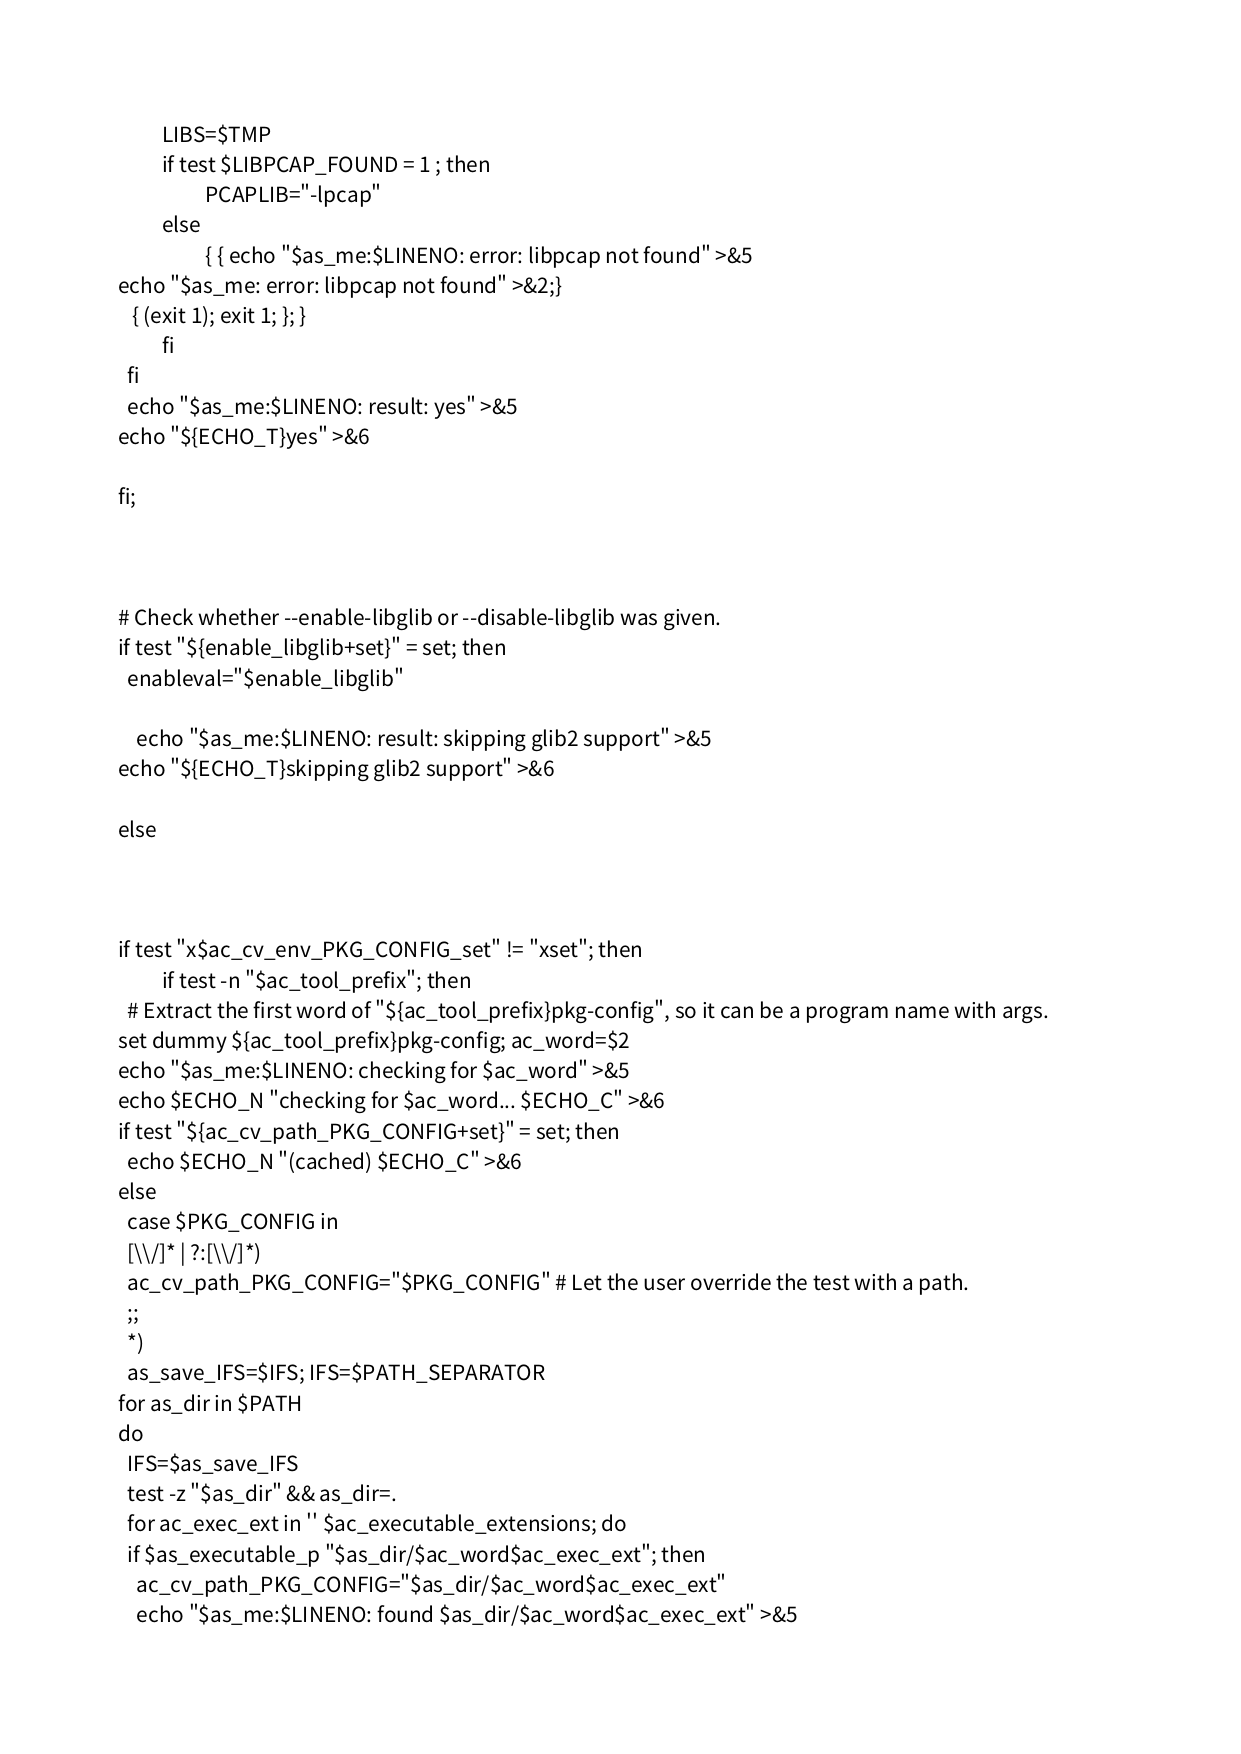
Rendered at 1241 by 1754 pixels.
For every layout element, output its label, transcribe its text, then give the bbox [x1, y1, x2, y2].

text set dummy ${ac_tool_prefix}pkg-config; ac_word=$2 [118, 1024, 1122, 1054]
text echo "$as_me:$LINENO: checking for $ac_word" >&5 [118, 1054, 1122, 1085]
text if test "${ac_cv_path_PKG_CONFIG+set}" = set; then [118, 1115, 1122, 1145]
text # Extract the first word of "${ac_tool_prefix}pkg-config", so it can be a program name with args. [118, 994, 1122, 1024]
text enableval="$enable_libglib" [118, 662, 1122, 692]
text if test $LIBPCAP_FOUND = 1 ; then [118, 148, 1122, 178]
text if test "x$ac_cv_env_PKG_CONFIG_set" != "xset"; then [118, 934, 1122, 964]
text test -z "$as_dir" && as_dir=. [118, 1477, 1122, 1508]
text if $as_executable_p "$as_dir/$ac_word$ac_exec_ext"; then [118, 1538, 1122, 1568]
text { (exit 1); exit 1; }; } [118, 299, 1122, 329]
text do [118, 1417, 1122, 1447]
text echo $ECHO_N "checking for $ac_word... $ECHO_C" >&6 [118, 1085, 1122, 1115]
text [\\/]* | ?:[\\/]*) [118, 1236, 1122, 1266]
text as_save_IFS=$IFS; IFS=$PATH_SEPARATOR [118, 1357, 1122, 1387]
text echo "$as_me: error: libpcap not found" >&2;} [118, 269, 1122, 299]
text PCAPLIB="-lpcap" [118, 178, 1122, 209]
text echo $ECHO_N "(cached) $ECHO_C" >&6 [118, 1145, 1122, 1175]
text ;; [118, 1296, 1122, 1326]
text ac_cv_path_PKG_CONFIG="$as_dir/$ac_word$ac_exec_ext" [118, 1568, 1122, 1598]
text for ac_exec_ext in '' $ac_executable_extensions; do [118, 1508, 1122, 1538]
text LIBS=$TMP [118, 118, 1122, 148]
text IFS=$as_save_IFS [118, 1447, 1122, 1477]
text else [118, 813, 1122, 843]
text echo "$as_me:$LINENO: found $as_dir/$ac_word$ac_exec_ext" >&5 [118, 1598, 1122, 1628]
text *) [118, 1326, 1122, 1357]
text # Check whether --enable-libglib or --disable-libglib was given. [118, 601, 1122, 632]
text ac_cv_path_PKG_CONFIG="$PKG_CONFIG" # Let the user override the test with a path. [118, 1266, 1122, 1296]
text fi; [118, 481, 1122, 511]
text else [118, 1175, 1122, 1206]
text { { echo "$as_me:$LINENO: error: libpcap not found" >&5 [118, 239, 1122, 269]
text echo "$as_me:$LINENO: result: yes" >&5 [118, 390, 1122, 420]
text case $PKG_CONFIG in [118, 1206, 1122, 1236]
text if test -n "$ac_tool_prefix"; then [118, 964, 1122, 994]
text if test "${enable_libglib+set}" = set; then [118, 632, 1122, 662]
text echo "${ECHO_T}skipping glib2 support" >&6 [118, 752, 1122, 783]
text echo "$as_me:$LINENO: result: skipping glib2 support" >&5 [118, 722, 1122, 752]
text fi [118, 360, 1122, 390]
text fi [118, 329, 1122, 360]
text echo "${ECHO_T}yes" >&6 [118, 420, 1122, 450]
text else [118, 209, 1122, 239]
text for as_dir in $PATH [118, 1387, 1122, 1417]
